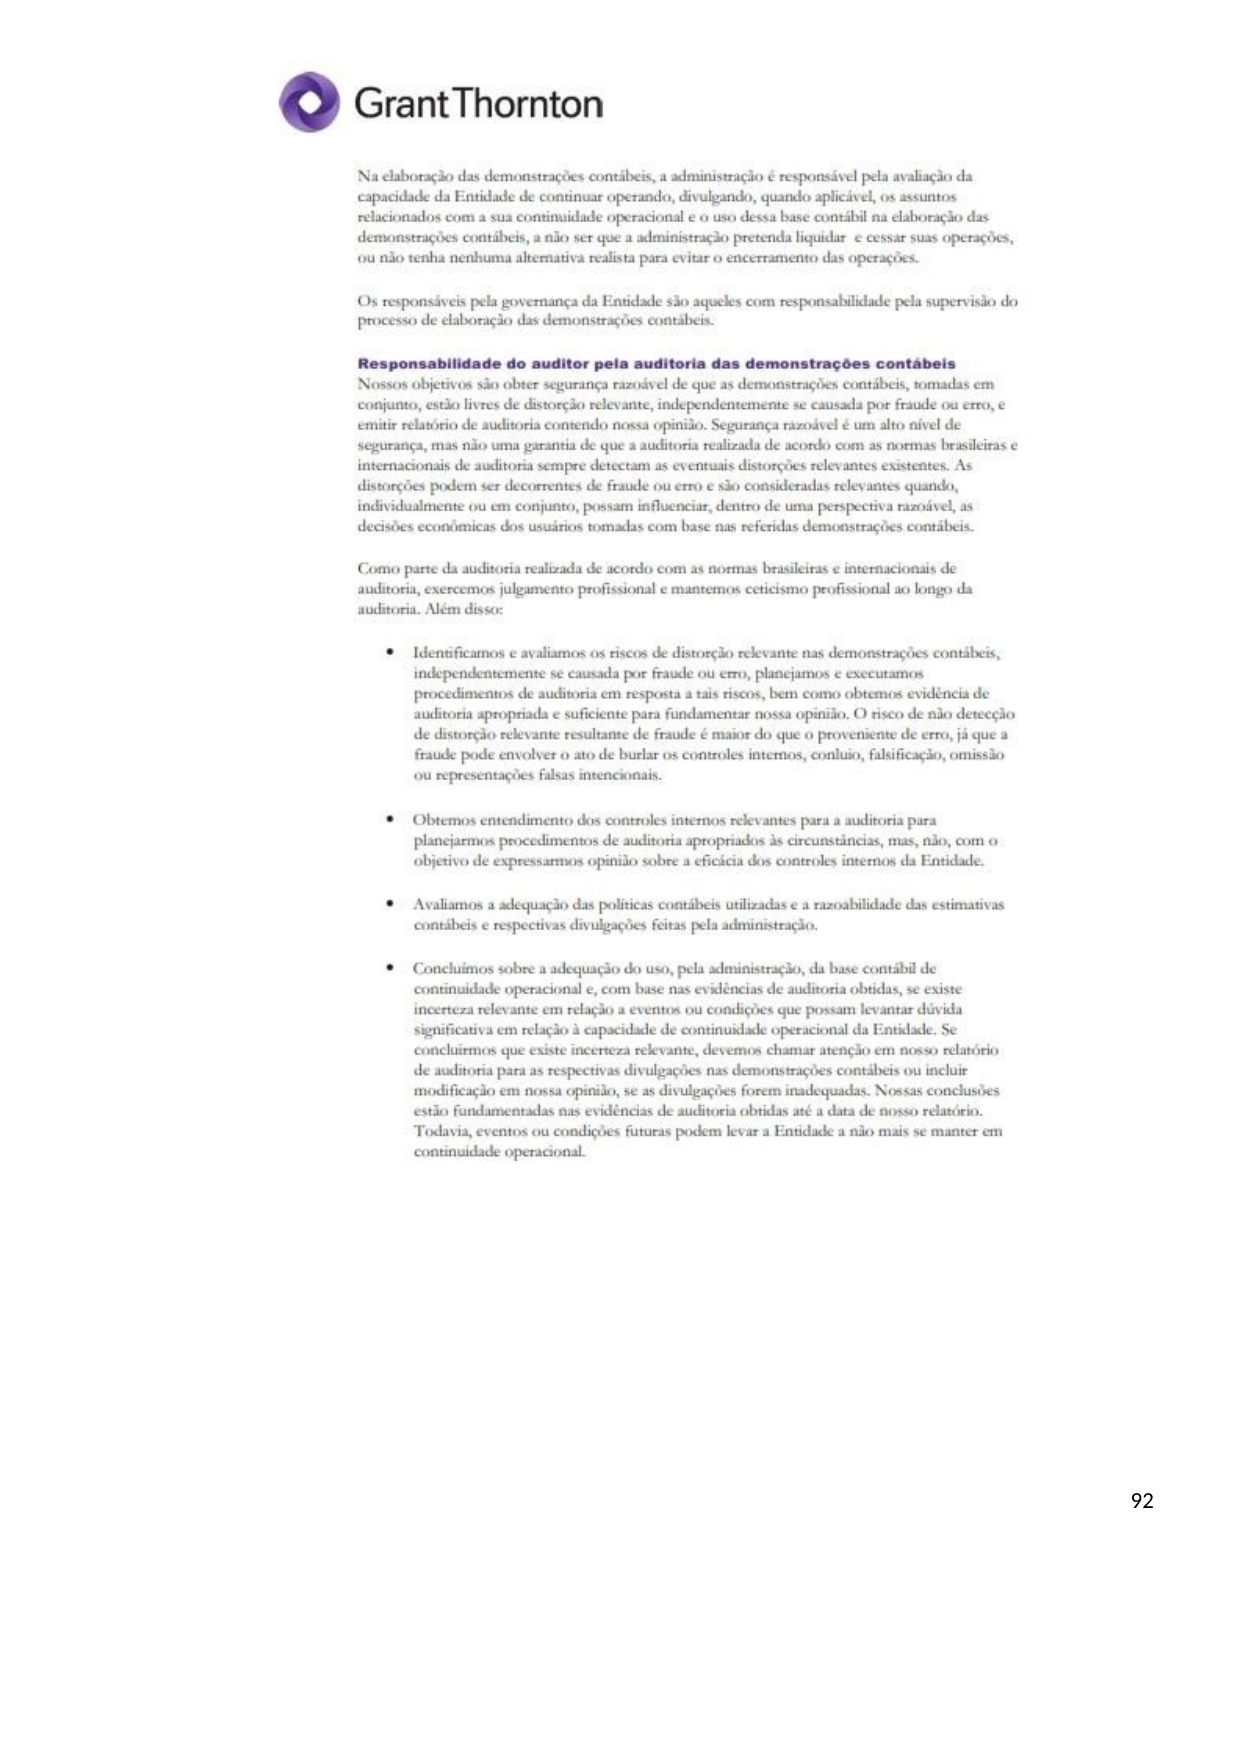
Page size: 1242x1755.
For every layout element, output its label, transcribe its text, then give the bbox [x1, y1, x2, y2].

text 92 [144, 1486, 1154, 1514]
